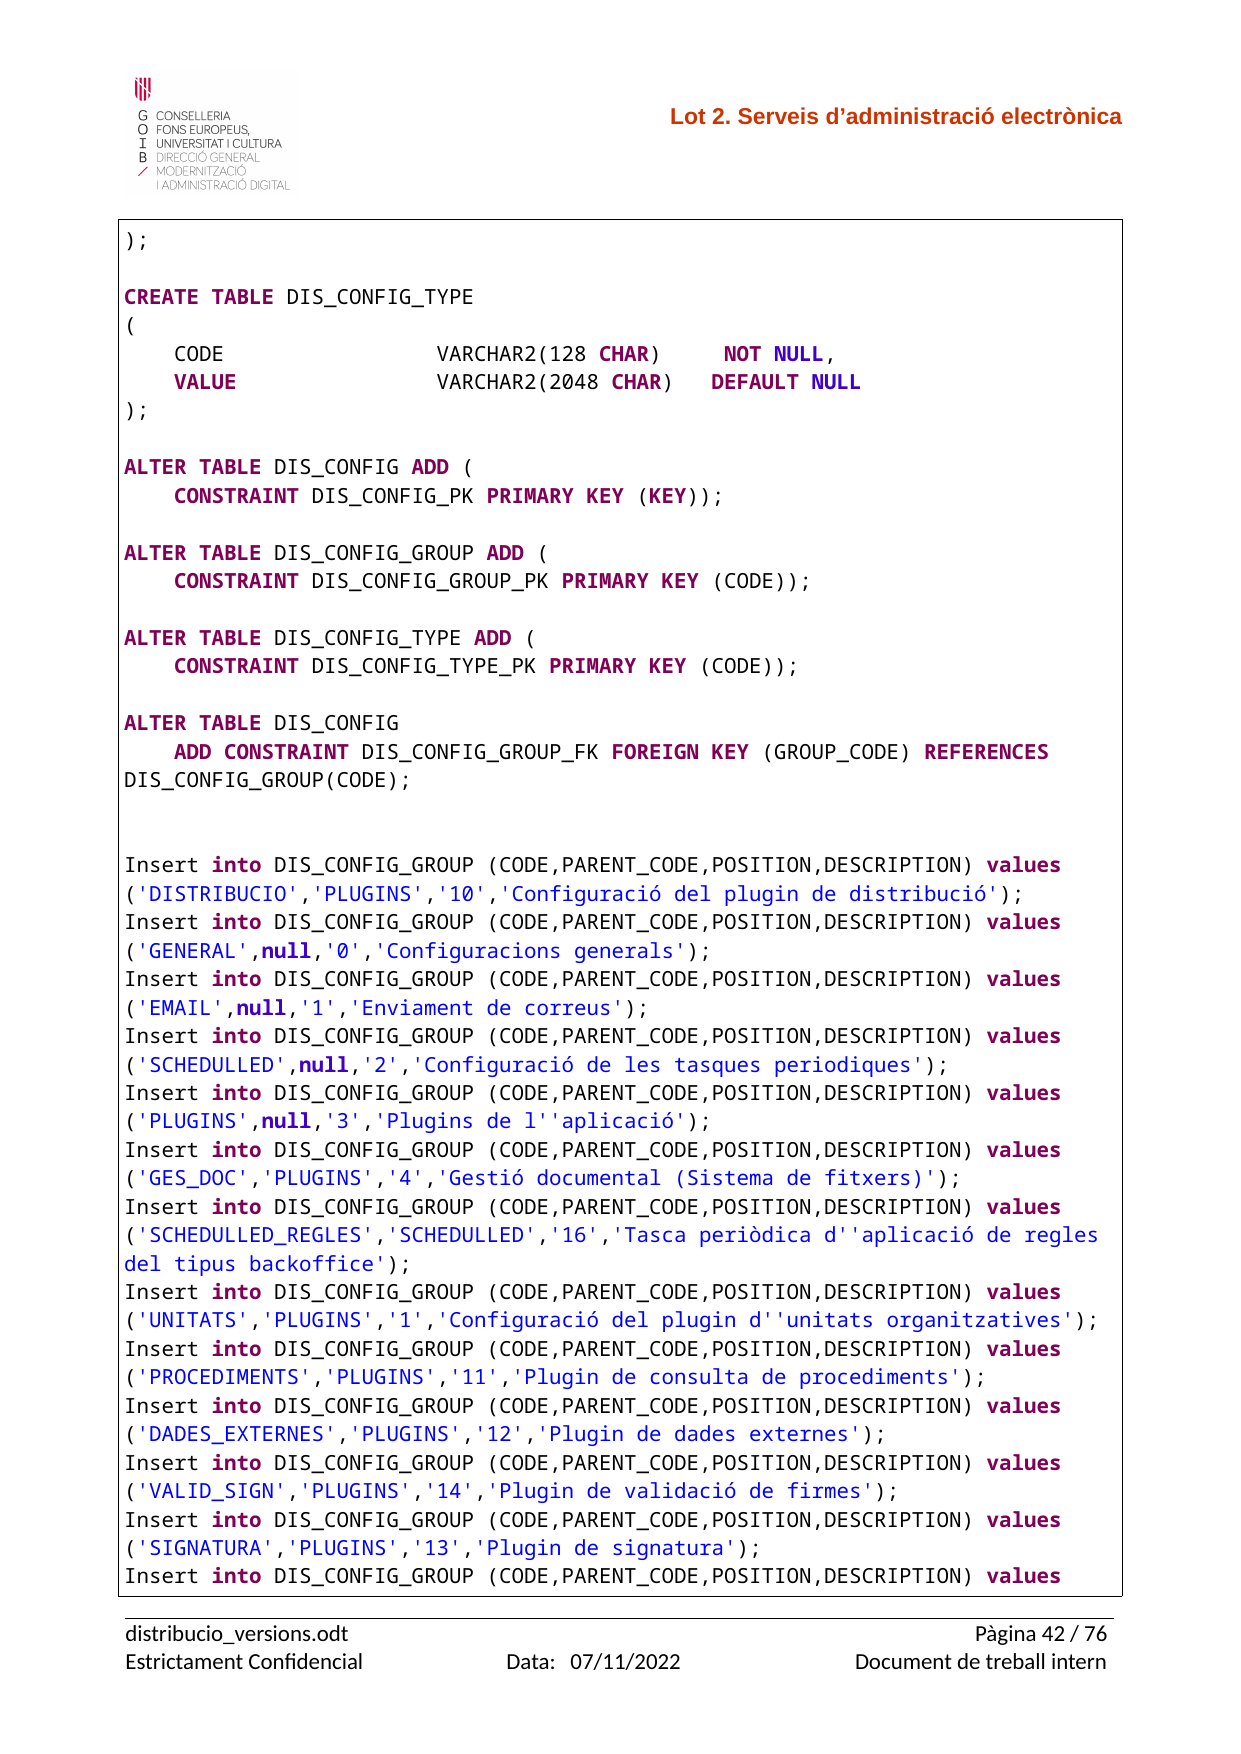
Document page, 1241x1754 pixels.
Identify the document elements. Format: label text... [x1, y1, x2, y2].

picture [126, 70, 299, 197]
table_header ); CREATE TABLE DIS_CONFIG_TYPE ( CODE VARCHAR2(128 CHAR) NOT NULL, VALUE VARCHAR2(2048 CHAR) DEFAULT NULL ); ALTER TABLE DIS_CONFIG ADD ( CONSTRAINT DIS_CONFIG_PK PRIMARY KEY (KEY)); ALTER TABLE DIS_CONFIG_GROUP ADD ( CONSTRAINT DIS_CONFIG_GROUP_PK PRIMARY KEY (CODE)); ALTER TABLE DIS_CONFIG_TYPE ADD ( CONSTRAINT DIS_CONFIG_TYPE_PK PRIMARY KEY (CODE)); ALTER TABLE DIS_CONFIG ADD CONSTRAINT DIS_CONFIG_GROUP_FK FOREIGN KEY (GROUP_CODE) REFERENCES DIS_CONFIG_GROUP(CODE); Insert into DIS_CONFIG_GROUP (CODE,PARENT_CODE,POSITION,DESCRIPTION) values ('DISTRIBUCIO','PLUGINS','10','Configuració del plugin de distribució'); Insert into DIS_CONFIG_GROUP (CODE,PARENT_CODE,POSITION,DESCRIPTION) values ('GENERAL',null,'0','Configuracions generals'); Insert into DIS_CONFIG_GROUP (CODE,PARENT_CODE,POSITION,DESCRIPTION) values ('EMAIL',null,'1','Enviament de correus'); Insert into DIS_CONFIG_GROUP (CODE,PARENT_CODE,POSITION,DESCRIPTION) values ('SCHEDULLED',null,'2','Configuració de les tasques periodiques'); Insert into DIS_CONFIG_GROUP (CODE,PARENT_CODE,POSITION,DESCRIPTION) values ('PLUGINS',null,'3','Plugins de l''aplicació'); Insert into DIS_CONFIG_GROUP (CODE,PARENT_CODE,POSITION,DESCRIPTION) values ('GES_DOC','PLUGINS','4','Gestió documental (Sistema de fitxers)'); Insert into DIS_CONFIG_GROUP (CODE,PARENT_CODE,POSITION,DESCRIPTION) values ('SCHEDULLED_REGLES','SCHEDULLED','16','Tasca periòdica d''aplicació de regles del tipus backoffice'); Insert into DIS_CONFIG_GROUP (CODE,PARENT_CODE,POSITION,DESCRIPTION) values ('UNITATS','PLUGINS','1','Configuració del plugin d''unitats organitzatives'); Insert into DIS_CONFIG_GROUP (CODE,PARENT_CODE,POSITION,DESCRIPTION) values ('PROCEDIMENTS','PLUGINS','11','Plugin de consulta de procediments'); Insert into DIS_CONFIG_GROUP (CODE,PARENT_CODE,POSITION,DESCRIPTION) values ('DADES_EXTERNES','PLUGINS','12','Plugin de dades externes'); Insert into DIS_CONFIG_GROUP (CODE,PARENT_CODE,POSITION,DESCRIPTION) values ('VALID_SIGN','PLUGINS','14','Plugin de validació de firmes'); Insert into DIS_CONFIG_GROUP (CODE,PARENT_CODE,POSITION,DESCRIPTION) values ('SIGNATURA','PLUGINS','13','Plugin de signatura'); Insert into DIS_CONFIG_GROUP (CODE,PARENT_CODE,POSITION,DESCRIPTION) values [119, 220, 1122, 1596]
